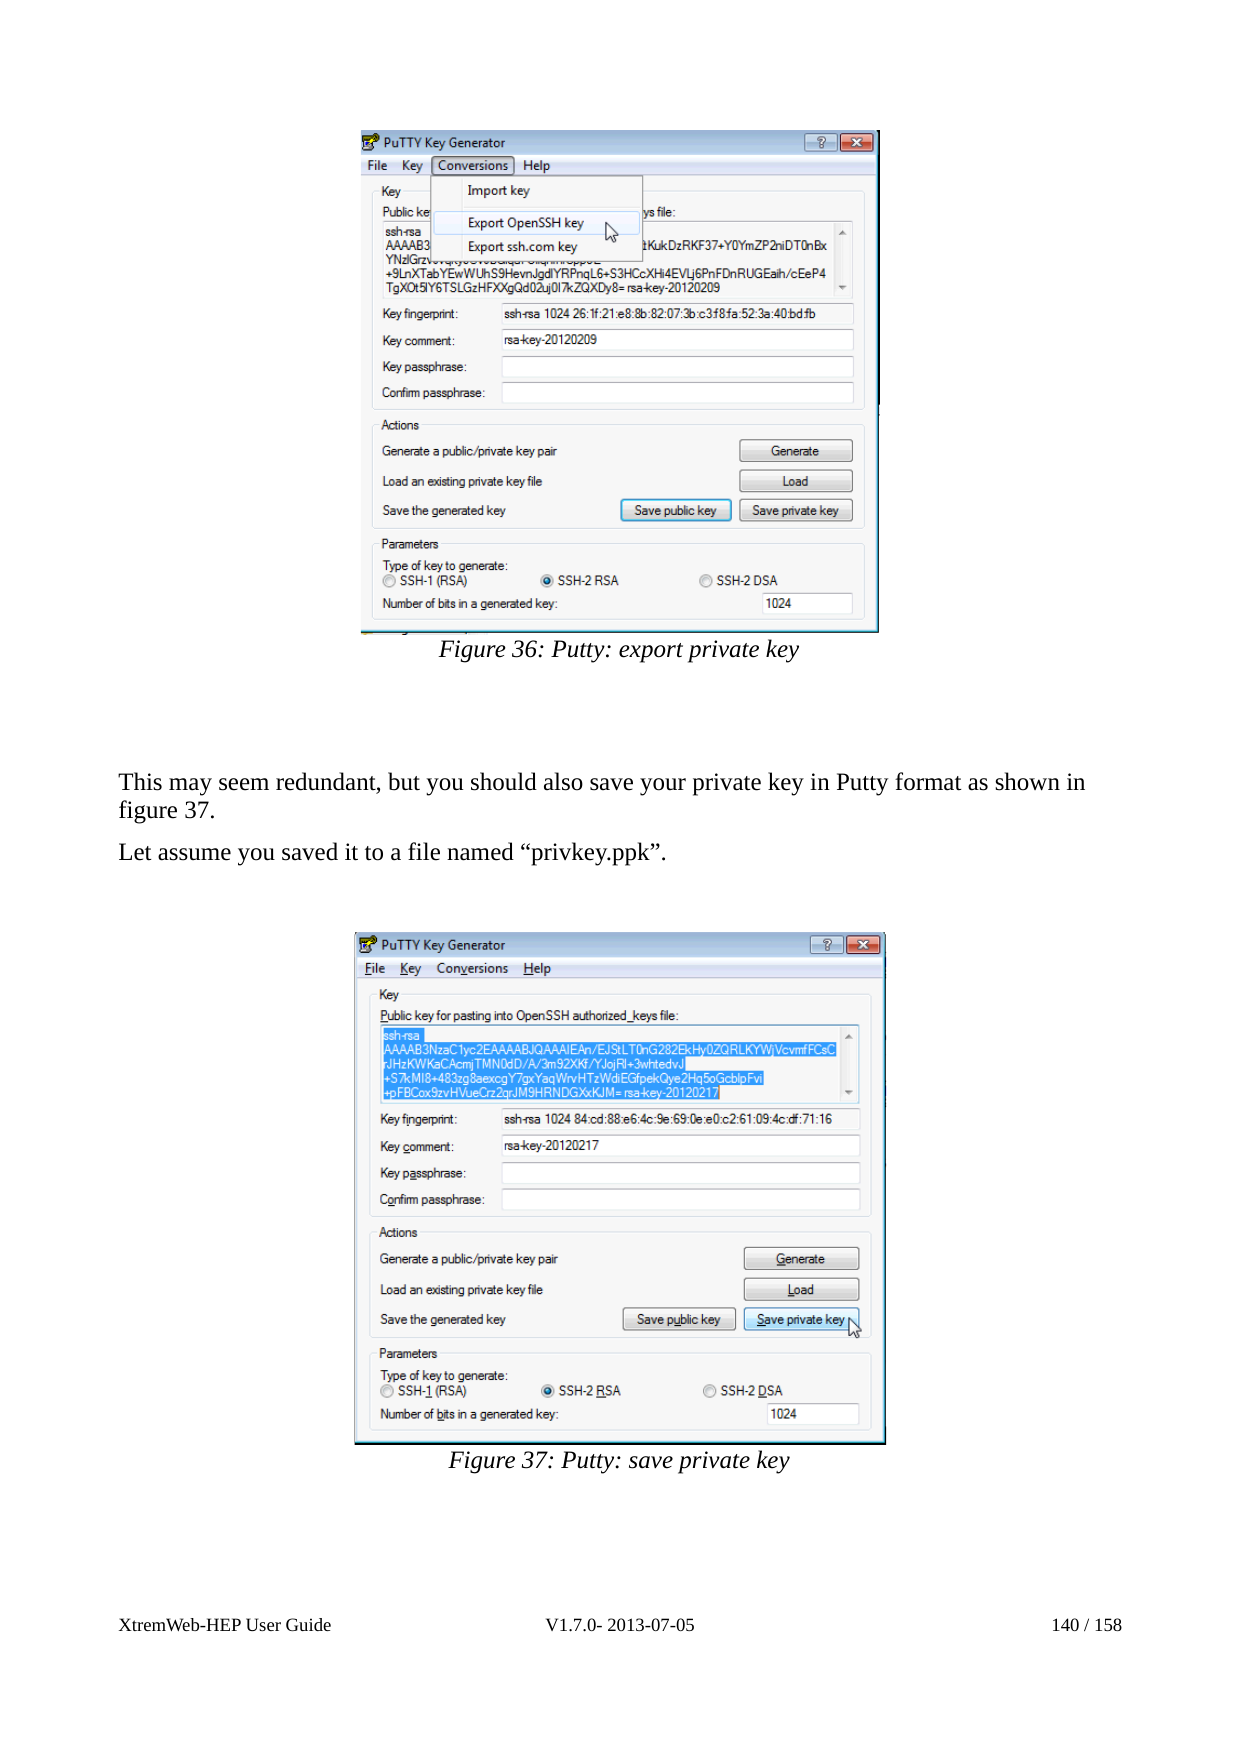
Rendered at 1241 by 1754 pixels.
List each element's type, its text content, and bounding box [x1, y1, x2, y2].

text This may seem redundant, but you should also save your private key in Putty format as shown in figure 37. [118, 767, 1122, 824]
picture [360, 130, 880, 635]
text Figure 37: Putty: save private key [354, 1445, 886, 1473]
picture [354, 932, 887, 1445]
text Let assume you saved it to a file named “privkey.ppk”. [118, 837, 1122, 866]
text Figure 36: Putty: export private key [361, 635, 879, 663]
